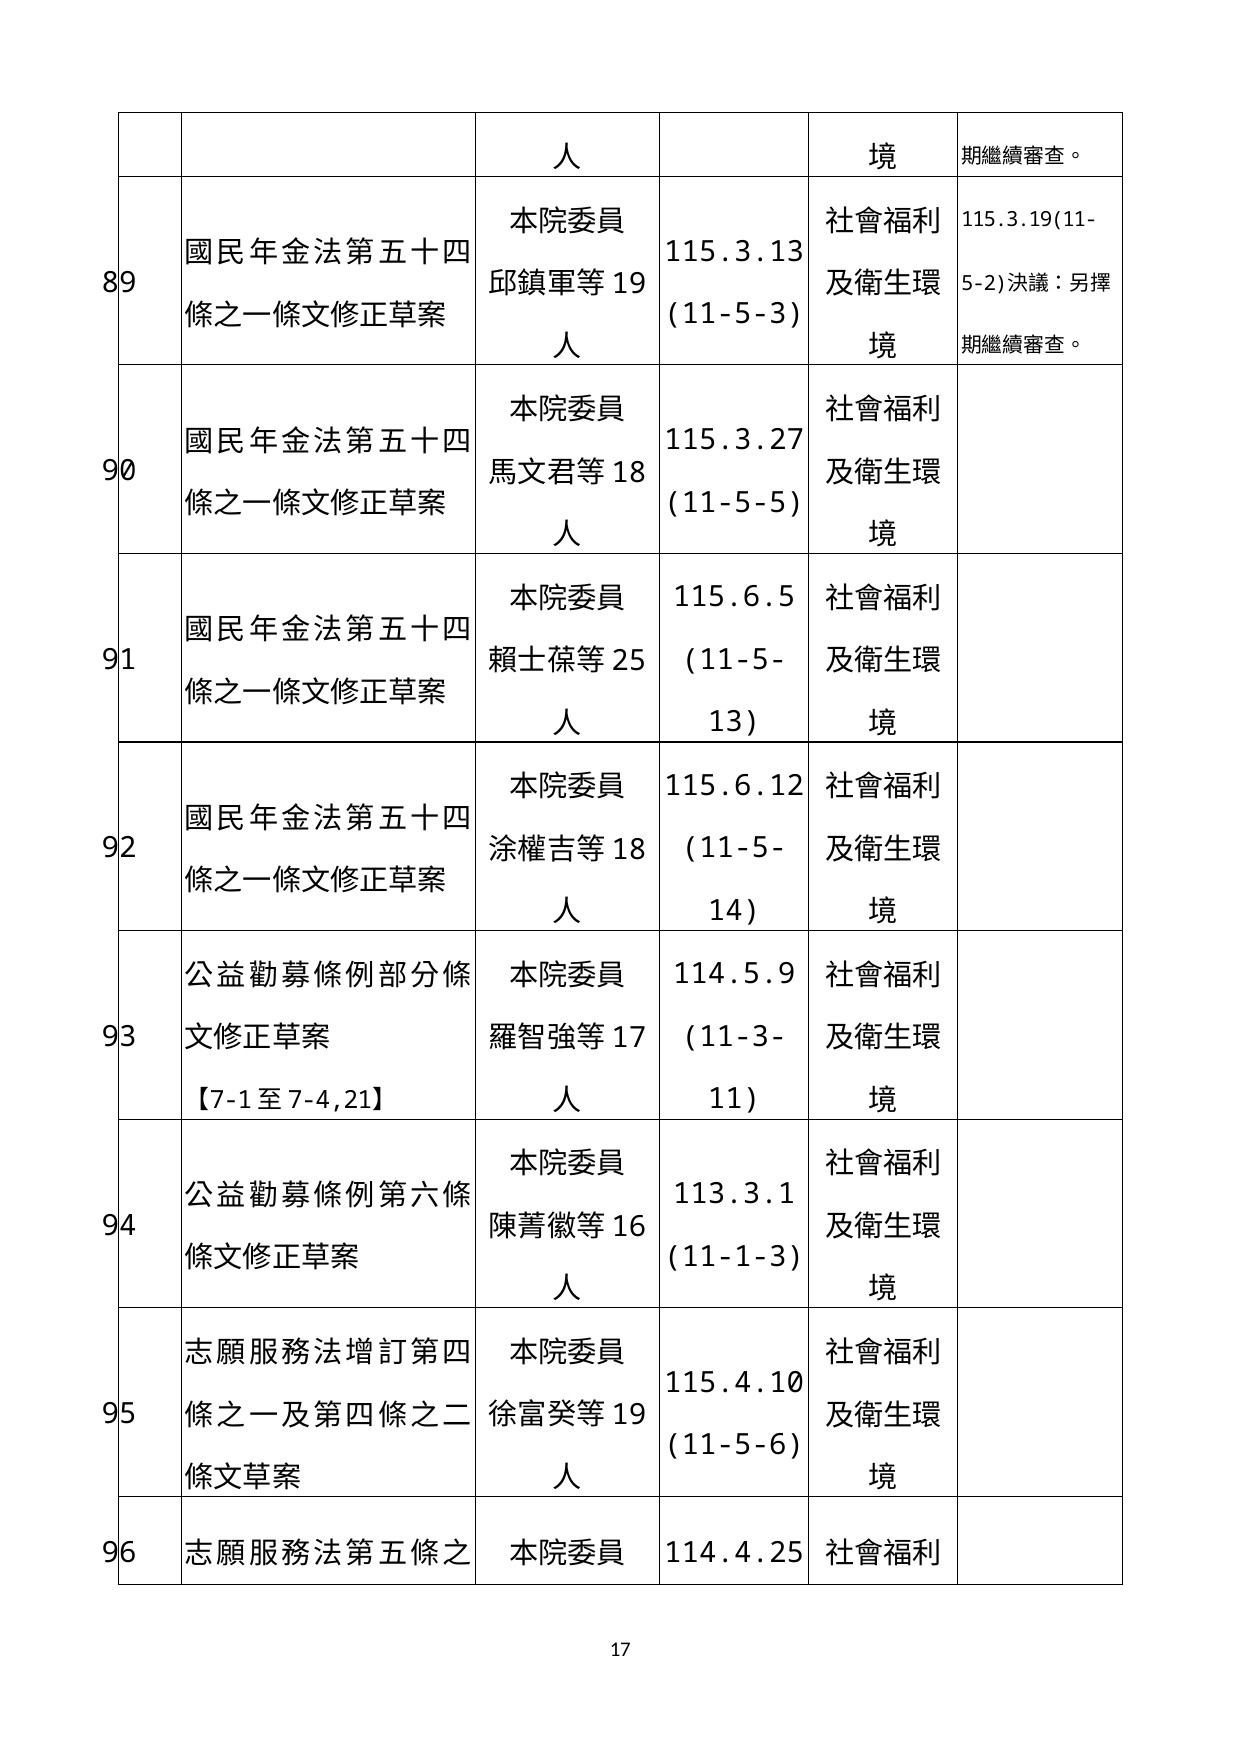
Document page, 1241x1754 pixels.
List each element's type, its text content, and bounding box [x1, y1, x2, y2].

table_cell 國民年金法第五十四條之一條文修正草案 [182, 365, 475, 553]
table_cell [119, 1120, 181, 1307]
table_cell 公益勸募條例第六條條文修正草案 [182, 1120, 475, 1307]
table_cell [958, 743, 1122, 930]
table_cell 114.5.9 (11-3-11) [660, 931, 808, 1118]
table_cell [958, 1120, 1122, 1307]
table_cell 人 [476, 113, 659, 176]
table_cell 115.6.12 (11-5-14) [660, 743, 808, 930]
table_cell [182, 113, 475, 176]
table_cell 本院委員 賴士葆等25人 [476, 554, 659, 741]
table_cell [119, 365, 181, 553]
table_cell 國民年金法第五十四條之一條文修正草案 [182, 743, 475, 930]
table_cell 115.3.27 (11-5-5) [660, 365, 808, 553]
table_cell 社會福利及衛生環境 [809, 1120, 957, 1307]
table_cell 境 [809, 113, 957, 176]
table_cell 本院委員 陳菁徽等16人 [476, 1120, 659, 1307]
table_cell 公益勸募條例部分條文修正草案 【7-1至7-4,21】 [182, 931, 475, 1118]
table_cell 社會福利及衛生環境 [809, 554, 957, 741]
table_cell [660, 113, 808, 176]
table_cell [119, 113, 181, 176]
table_cell 本院委員 徐富癸等19人 [476, 1308, 659, 1496]
table_cell [119, 1308, 181, 1496]
table_cell 113.3.1 (11-1-3) [660, 1120, 808, 1307]
table_cell 社會福利及衛生環境 [809, 177, 957, 364]
table_cell [119, 743, 181, 930]
table_cell 期繼續審查。 [958, 113, 1122, 176]
table_cell 114.4.25 [660, 1497, 808, 1584]
table_cell [958, 365, 1122, 553]
table_cell 本院委員 涂權吉等18人 [476, 743, 659, 930]
table_cell [119, 554, 181, 741]
table_cell 本院委員 馬文君等18人 [476, 365, 659, 553]
table_cell 115.3.13 (11-5-3) [660, 177, 808, 364]
table_cell 社會福利及衛生環境 [809, 743, 957, 930]
table_cell 社會福利及衛生環境 [809, 365, 957, 553]
table_cell 115.6.5 (11-5-13) [660, 554, 808, 741]
table_cell [119, 931, 181, 1118]
table_cell 115.4.10 (11-5-6) [660, 1308, 808, 1496]
table_cell [958, 1308, 1122, 1496]
table_cell [119, 177, 181, 364]
table_cell [958, 554, 1122, 741]
table_cell 志願服務法第五條之 [182, 1497, 475, 1584]
table_cell 社會福利 [809, 1497, 957, 1584]
table_cell 本院委員 羅智強等17人 [476, 931, 659, 1118]
table_cell [958, 1497, 1122, 1584]
table_cell [958, 931, 1122, 1118]
table_cell 社會福利及衛生環境 [809, 1308, 957, 1496]
table_cell 國民年金法第五十四條之一條文修正草案 [182, 177, 475, 364]
table_cell 社會福利及衛生環境 [809, 931, 957, 1118]
table_cell [119, 1497, 181, 1584]
table_cell 本院委員 邱鎮軍等19人 [476, 177, 659, 364]
table_cell 本院委員 [476, 1497, 659, 1584]
table_cell 115.3.19(11-5-2)決議：另擇期繼續審查。 [958, 177, 1122, 364]
table_cell 國民年金法第五十四條之一條文修正草案 [182, 554, 475, 741]
table_cell 志願服務法增訂第四條之一及第四條之二條文草案 [182, 1308, 475, 1496]
